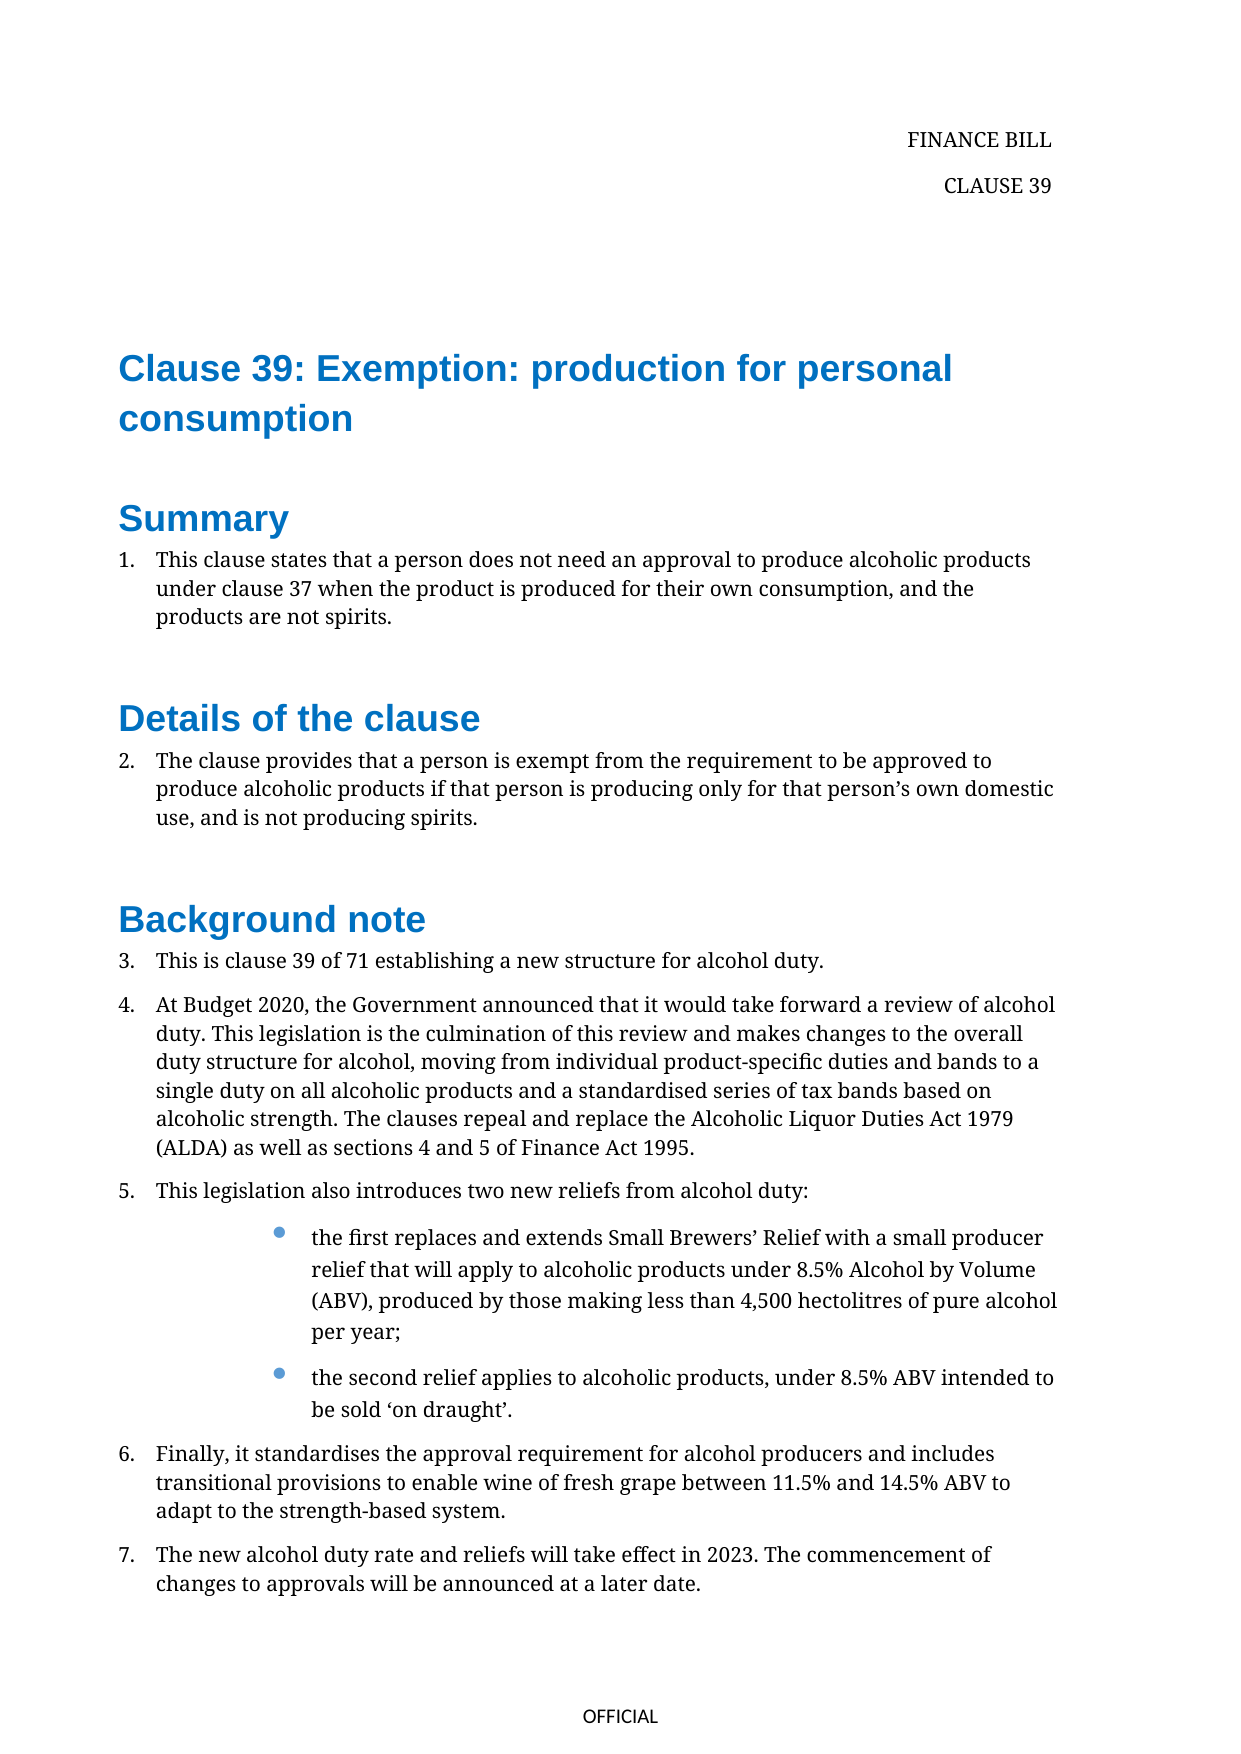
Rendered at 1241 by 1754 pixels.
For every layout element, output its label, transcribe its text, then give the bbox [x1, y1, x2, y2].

list This legislation also introduces two new reliefs from alcohol duty: [118, 1177, 1063, 1205]
list Finally, it standardises the approval requirement for alcohol producers and includes transitional provisions to enable wine of fresh grape between 11.5% and 14.5% ABV to adapt to the strength-based system. [118, 1439, 1063, 1525]
list The clause provides that a person is exempt from the requirement to be approved to produce alcoholic products if that person is producing only for that person’s own domestic use, and is not producing spirits. [118, 746, 1063, 831]
list The new alcohol duty rate and reliefs will take effect in 2023. The commencement of changes to approvals will be announced at a later date. [118, 1540, 1063, 1597]
list At Budget 2020, the Government announced that it would take forward a review of alcohol duty. This legislation is the culmination of this review and makes changes to the overall duty structure for alcohol, moving from individual product-specific duties and bands to a single duty on all alcoholic products and a standardised series of tax bands based on alcoholic strength. The clauses repeal and replace the Alcoholic Liquor Duties Act 1979 (ALDA) as well as sections 4 and 5 of Finance Act 1995. [118, 990, 1063, 1161]
subtitle Details of the clause [118, 696, 1063, 739]
list This is clause 39 of 71 establishing a new structure for alcohol duty. [118, 946, 1063, 975]
list the first replaces and extends Small Brewers’ Relief with a small producer relief that will apply to alcoholic products under 8.5% Alcohol by Volume (ABV), produced by those making less than 4,500 hectolitres of pure alcohol per year; [274, 1221, 1063, 1346]
list This clause states that a person does not need an approval to produce alcoholic products under clause 37 when the product is produced for their own consumption, and the products are not spirits. [118, 545, 1063, 631]
subtitle Background note [118, 897, 1063, 940]
subtitle Summary [118, 496, 1063, 539]
list the second relief applies to alcoholic products, under 8.5% ABV intended to be sold ‘on draught’. [274, 1361, 1063, 1424]
subtitle Clause 39: Exemption: production for personal consumption [118, 347, 1063, 439]
